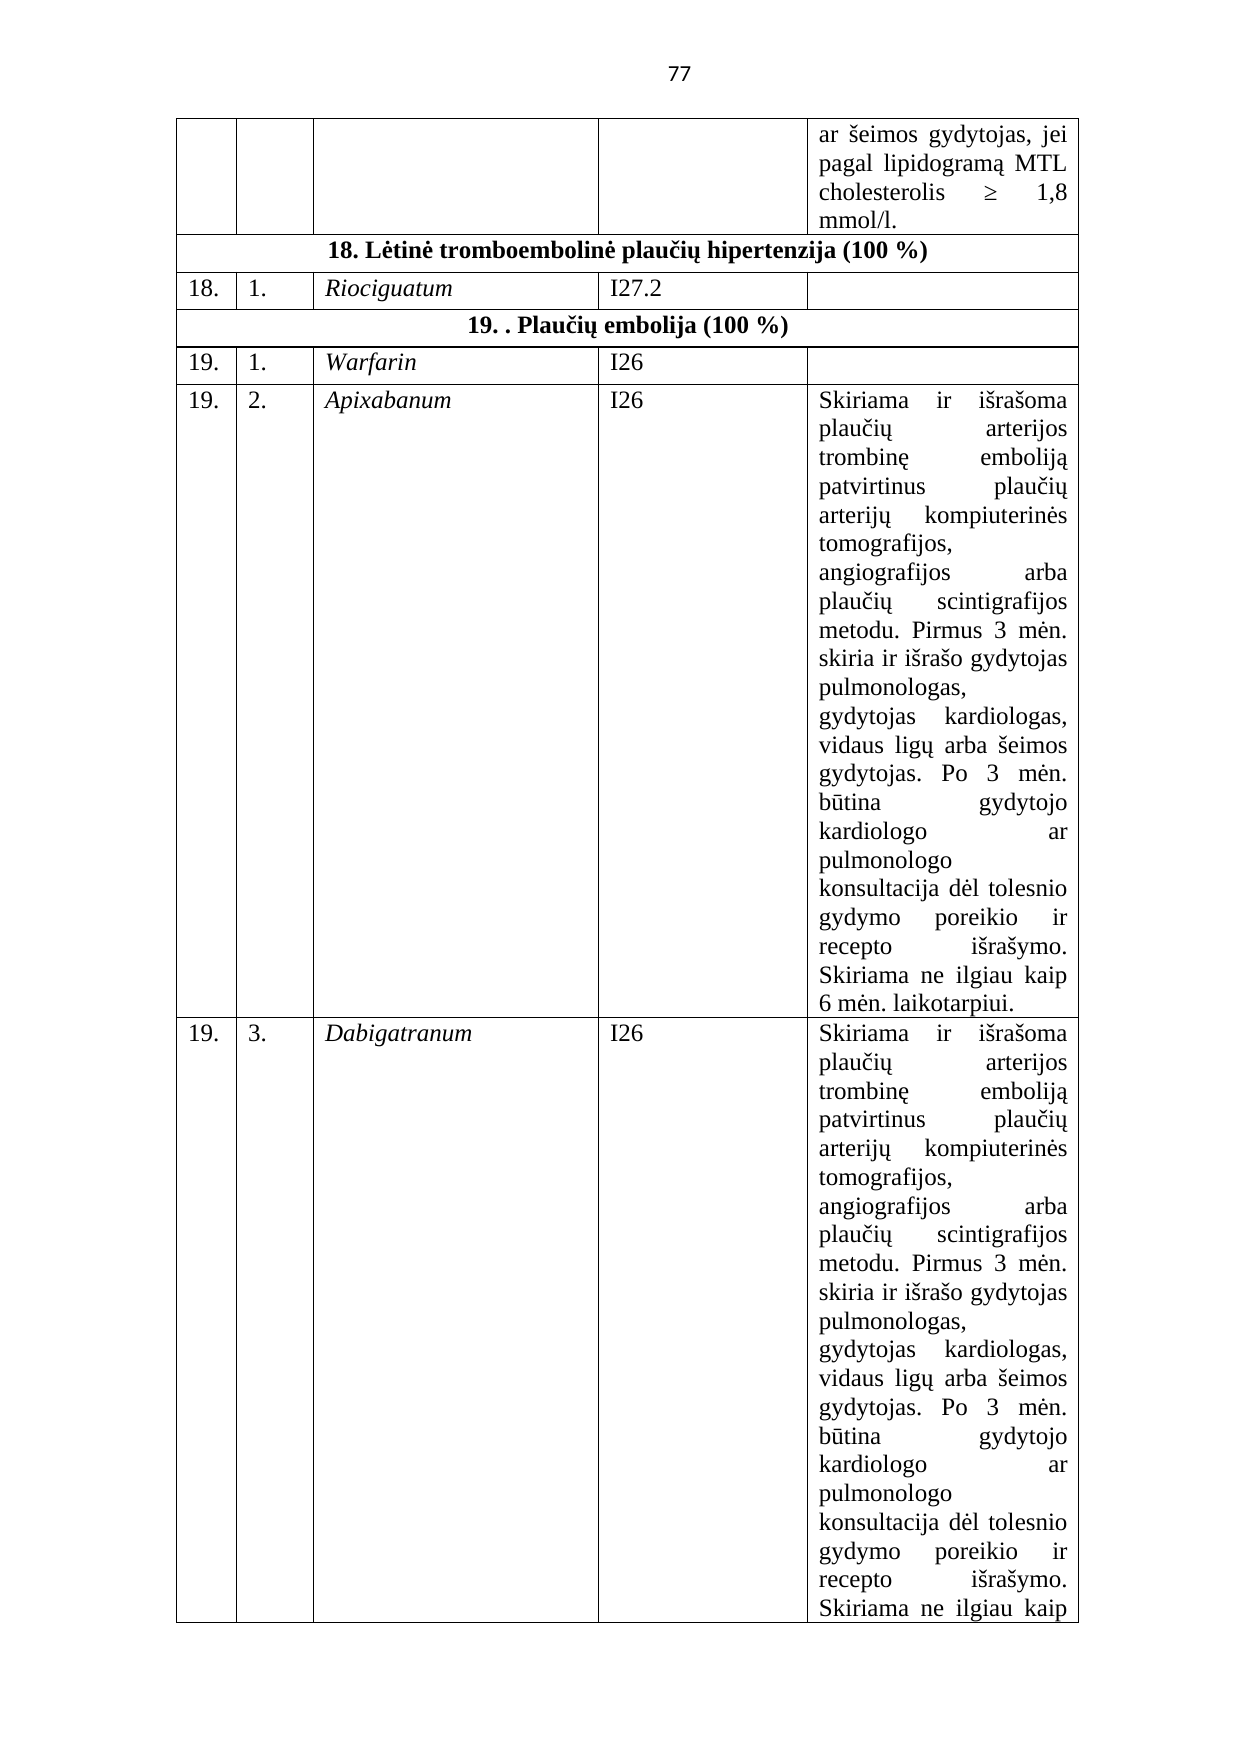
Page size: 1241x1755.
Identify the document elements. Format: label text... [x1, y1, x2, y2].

table_cell Apixabanum [314, 385, 598, 1017]
table_cell [1088, 234, 1093, 272]
table_cell [1109, 1017, 1123, 1622]
table_cell [1109, 309, 1123, 346]
table_cell [1099, 1017, 1103, 1622]
table_cell [1093, 309, 1099, 346]
table_cell Skiriama ir išrašoma plaučių arterijos trombinę emboliją patvirtinus plaučių arterijų kompiuterinės tomografijos, angiografijos arba plaučių scintigrafijos metodu. Pirmus 3 mėn. skiria ir išrašo gydytojas pulmonologas, gydytojas kardiologas, vidaus ligų arba šeimos gydytojas. Po 3 mėn. būtina gydytojo kardiologo ar pulmonologo konsultacija dėl tolesnio gydymo poreikio ir recepto išrašymo. Skiriama ne ilgiau kaip 6 mėn. laikotarpiui. [808, 385, 1078, 1017]
table_cell [808, 348, 1078, 384]
table_cell [1084, 309, 1088, 346]
table_cell [1103, 234, 1109, 272]
table_cell 2. [237, 385, 313, 1017]
table_cell 19. . Plaučių embolija (100 %) [177, 310, 1078, 346]
table_cell [314, 119, 598, 234]
table_cell [1093, 384, 1099, 1017]
table_cell [1109, 234, 1123, 272]
table_cell 3. [237, 1018, 313, 1622]
table_cell [1103, 346, 1109, 384]
table_cell [1093, 346, 1099, 384]
table_cell [1084, 272, 1088, 309]
table_cell [1093, 118, 1099, 234]
table_cell [1093, 1017, 1099, 1622]
table_cell Dabigatranum [314, 1018, 598, 1622]
table_cell 1. [237, 348, 313, 384]
table_cell [1103, 384, 1109, 1017]
table_cell [1088, 384, 1093, 1017]
table_cell [177, 119, 236, 234]
table_cell [1079, 234, 1083, 272]
table_cell [1103, 309, 1109, 346]
table_cell [1084, 118, 1088, 234]
table_cell Skiriama ir išrašoma plaučių arterijos trombinę emboliją patvirtinus plaučių arterijų kompiuterinės tomografijos, angiografijos arba plaučių scintigrafijos metodu. Pirmus 3 mėn. skiria ir išrašo gydytojas pulmonologas, gydytojas kardiologas, vidaus ligų arba šeimos gydytojas. Po 3 mėn. būtina gydytojo kardiologo ar pulmonologo konsultacija dėl tolesnio gydymo poreikio ir recepto išrašymo. Skiriama ne ilgiau kaip [808, 1018, 1078, 1622]
table_cell [1099, 118, 1103, 234]
table_cell [1088, 272, 1093, 309]
table_cell Warfarin [314, 348, 598, 384]
table_cell [1088, 309, 1093, 346]
table_cell I26 [599, 1018, 807, 1622]
table_cell [1093, 234, 1099, 272]
table_cell [1103, 272, 1109, 309]
table_cell [1084, 384, 1088, 1017]
table_cell I27.2 [599, 273, 807, 309]
table_cell [1099, 346, 1103, 384]
table_cell [1079, 272, 1083, 309]
table_cell [1109, 384, 1123, 1017]
table_cell [1079, 118, 1083, 234]
table_cell 19. [177, 1018, 236, 1622]
table_cell [1103, 1017, 1109, 1622]
table_cell [1093, 272, 1099, 309]
table_cell I26 [599, 348, 807, 384]
table_cell 19. [177, 385, 236, 1017]
table_cell [1079, 346, 1083, 384]
table_cell 18. Lėtinė tromboembolinė plaučių hipertenzija (100 %) [177, 235, 1078, 272]
table_cell [1109, 118, 1123, 234]
table_cell [1079, 309, 1083, 346]
table_cell [1084, 234, 1088, 272]
table_cell ar šeimos gydytojas, jei pagal lipidogramą MTL cholesterolis ≥ 1,8 mmol/l. [808, 119, 1078, 234]
table_cell [1109, 272, 1123, 309]
table_cell [1088, 118, 1093, 234]
table_cell [1084, 346, 1088, 384]
table_cell [1084, 1017, 1088, 1622]
table_cell 18. [177, 273, 236, 309]
table_cell [1099, 384, 1103, 1017]
table_cell [1088, 1017, 1093, 1622]
table_cell 19. [177, 348, 236, 384]
table_cell [1079, 1017, 1083, 1622]
table_cell [1079, 384, 1083, 1017]
table_cell Riociguatum [314, 273, 598, 309]
table_cell I26 [599, 385, 807, 1017]
table_cell 1. [237, 273, 313, 309]
table_cell [1088, 346, 1093, 384]
table_cell [808, 273, 1078, 309]
table_cell [237, 119, 313, 234]
table_cell [1099, 234, 1103, 272]
table_cell [599, 119, 807, 234]
table_cell [1099, 309, 1103, 346]
table_cell [1109, 346, 1123, 384]
table_cell [1099, 272, 1103, 309]
table_cell [1103, 118, 1109, 234]
